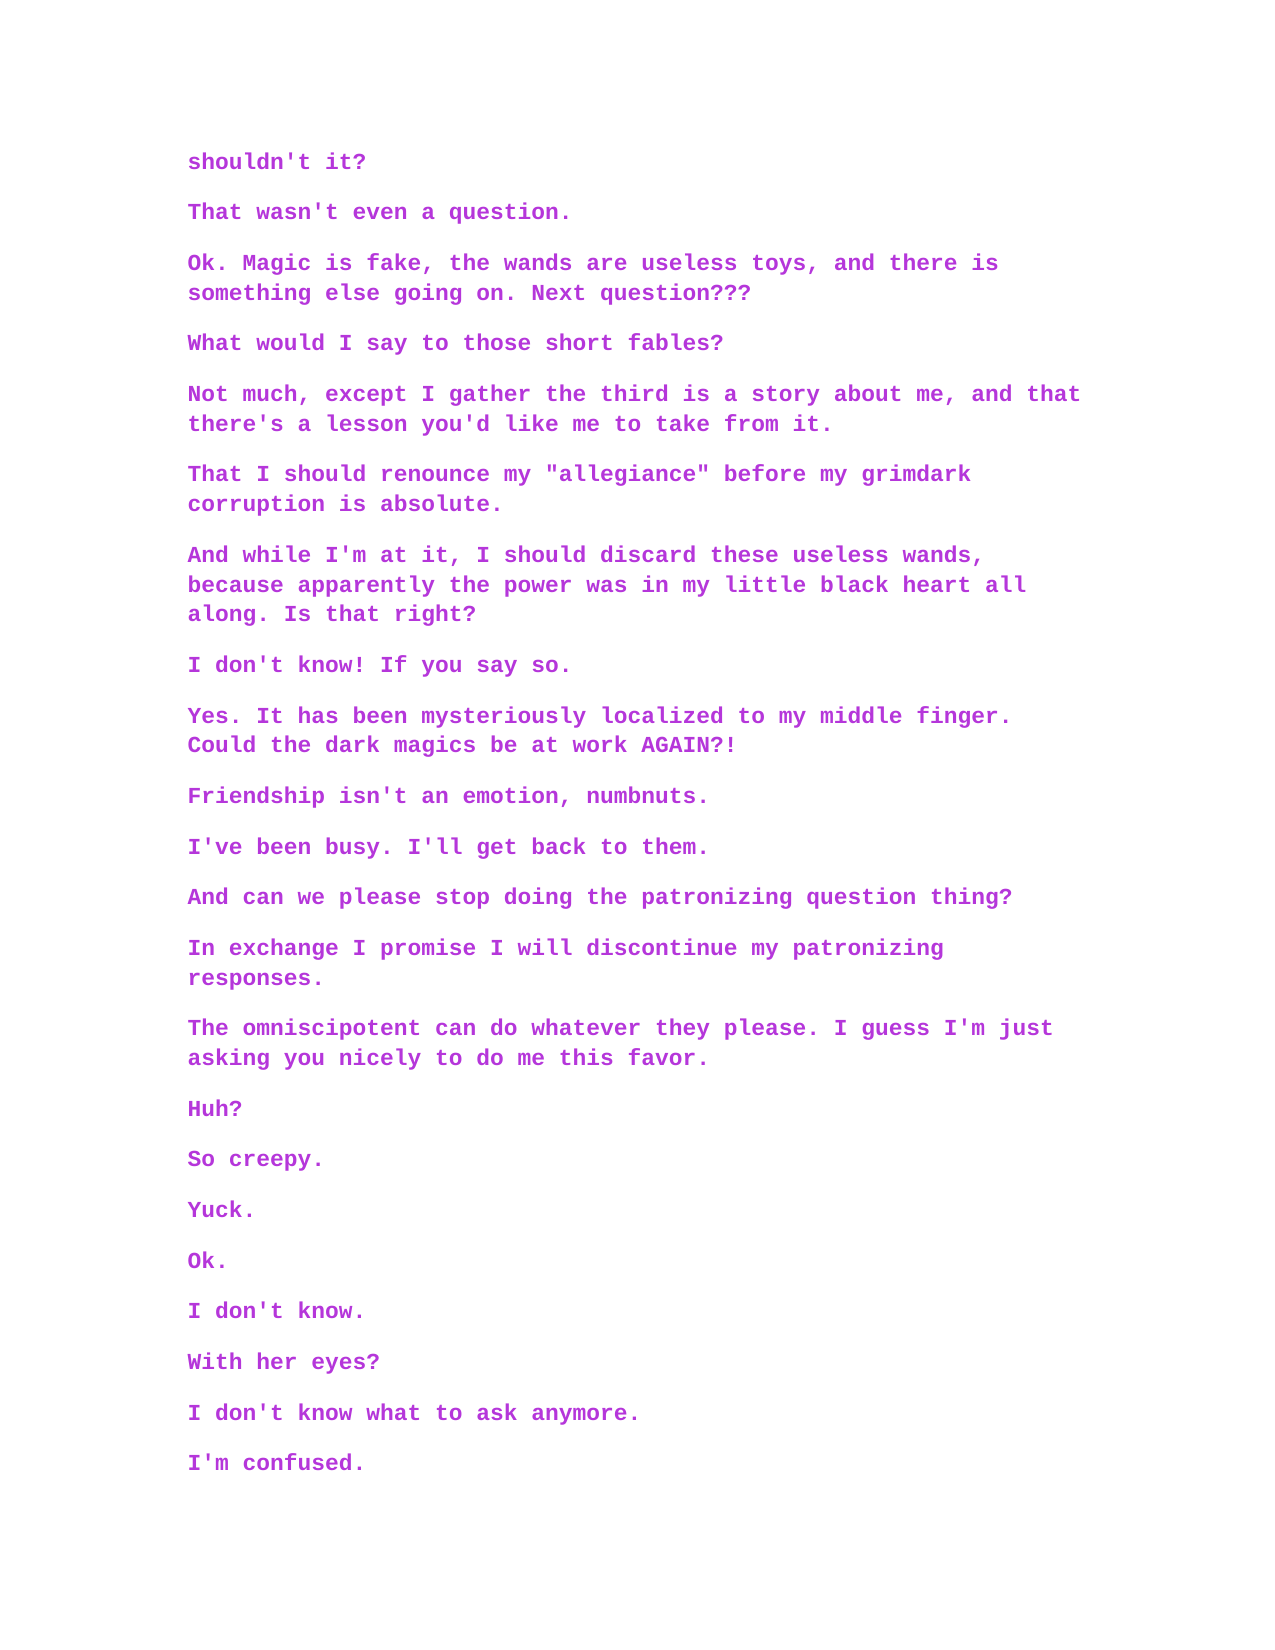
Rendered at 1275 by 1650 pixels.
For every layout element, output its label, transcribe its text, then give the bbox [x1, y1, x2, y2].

text What would I say to those short fables? [187, 332, 1087, 358]
text Yuck. [187, 1198, 1087, 1224]
text Not much, except I gather the third is a story about me, and that there's a lesson you'd like me to take from it. [187, 382, 1087, 438]
text And can we please stop doing the patronizing question thing? [187, 886, 1087, 912]
text Ok. [187, 1249, 1087, 1275]
text I don't know. [187, 1299, 1087, 1326]
text So creepy. [187, 1148, 1087, 1174]
text Huh? [187, 1097, 1087, 1123]
text With her eyes? [187, 1350, 1087, 1376]
text In exchange I promise I will discontinue my patronizing responses. [187, 936, 1087, 992]
text Ok. Magic is fake, the wands are useless toys, and there is something else going on. Next question??? [187, 251, 1087, 307]
text That wasn't even a question. [187, 201, 1087, 227]
text That I should renounce my "allegiance" before my grimdark corruption is absolute. [187, 463, 1087, 518]
text I've been busy. I'll get back to them. [187, 835, 1087, 861]
text shouldn't it? [187, 150, 1087, 176]
text I'm confused. [187, 1451, 1087, 1477]
text The omniscipotent can do whatever they please. I guess I'm just asking you nicely to do me this favor. [187, 1017, 1087, 1072]
text Yes. It has been mysteriously localized to my middle finger. Could the dark magics be at work AGAIN?! [187, 704, 1087, 760]
text I don't know what to ask anymore. [187, 1401, 1087, 1427]
text I don't know! If you say so. [187, 653, 1087, 679]
text Friendship isn't an emotion, numbnuts. [187, 784, 1087, 810]
text And while I'm at it, I should discard these useless wands, because apparently the power was in my little black heart all along. Is that right? [187, 543, 1087, 629]
